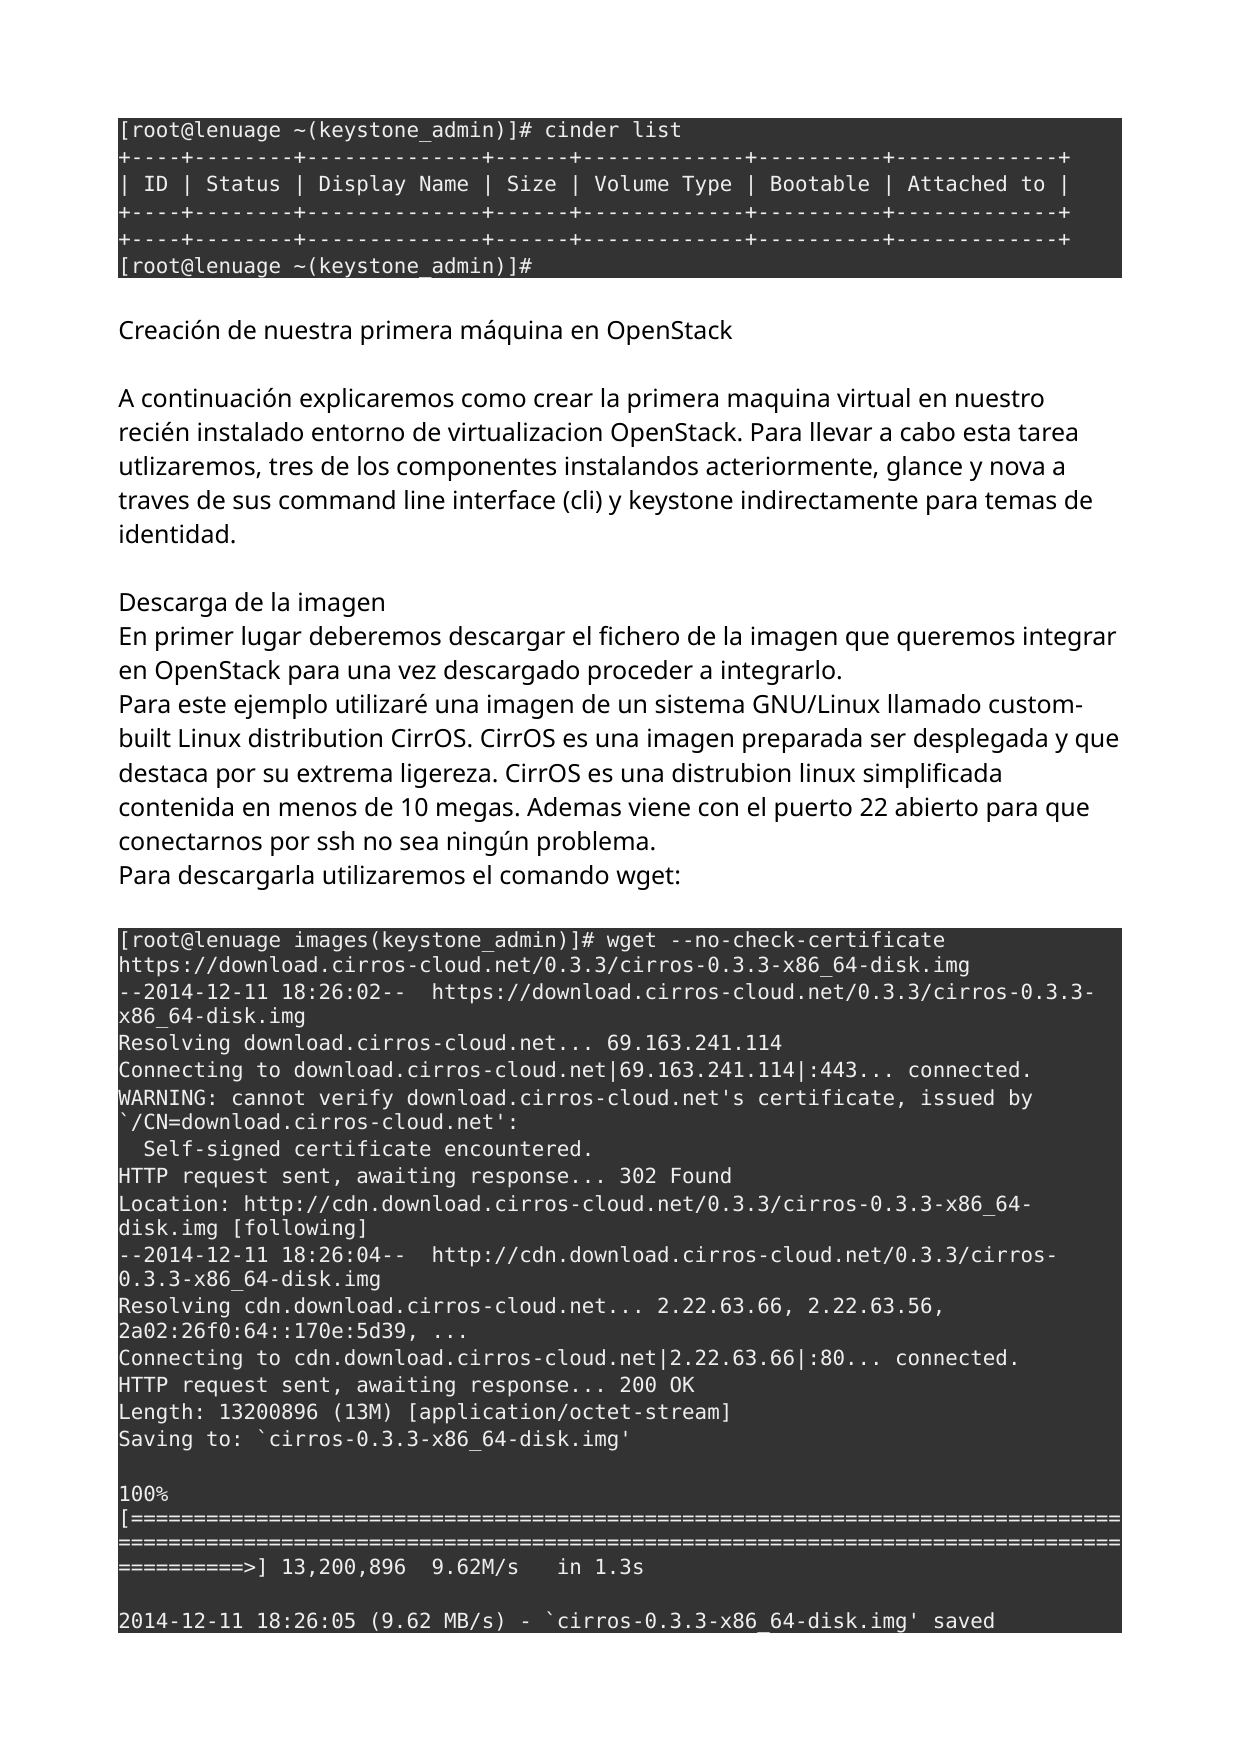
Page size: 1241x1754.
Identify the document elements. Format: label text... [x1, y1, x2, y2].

text Resolving cdn.download.cirros-cloud.net... 2.22.63.66, 2.22.63.56, 2a02:26f0:64::170e:5d39, ... [118, 1294, 1122, 1343]
text Length: 13200896 (13M) [application/octet-stream] [118, 1400, 1122, 1424]
text A continuación explicaremos como crear la primera maquina virtual en nuestro recién instalado entorno de virtualizacion OpenStack. Para llevar a cabo esta tarea utlizaremos, tres de los componentes instalandos acteriormente, glance y nova a traves de sus command line interface (cli) y keystone indirectamente para temas de identidad. [118, 381, 1122, 551]
text [root@lenuage ~(keystone_admin)]# [118, 254, 1122, 278]
text 100%[=========================================================================================================================================================================>] 13,200,896 9.62M/s in 1.3s [118, 1482, 1122, 1579]
text --2014-12-11 18:26:04-- http://cdn.download.cirros-cloud.net/0.3.3/cirros-0.3.3-x86_64-disk.img [118, 1243, 1122, 1292]
text Self-signed certificate encountered. [118, 1137, 1122, 1161]
text En primer lugar deberemos descargar el fichero de la imagen que queremos integrar en OpenStack para una vez descargado proceder a integrarlo. [118, 619, 1122, 687]
text HTTP request sent, awaiting response... 302 Found [118, 1164, 1122, 1189]
text Resolving download.cirros-cloud.net... 69.163.241.114 [118, 1031, 1122, 1056]
text | ID | Status | Display Name | Size | Volume Type | Bootable | Attached to | [118, 172, 1122, 197]
text --2014-12-11 18:26:02-- https://download.cirros-cloud.net/0.3.3/cirros-0.3.3-x86_64-disk.img [118, 980, 1122, 1028]
text Connecting to cdn.download.cirros-cloud.net|2.22.63.66|:80... connected. [118, 1346, 1122, 1370]
text +----+--------+--------------+------+-------------+----------+-------------+ [118, 200, 1122, 224]
text Descarga de la imagen [118, 585, 1122, 619]
text Para descargarla utilizaremos el comando wget: [118, 857, 1122, 891]
text Location: http://cdn.download.cirros-cloud.net/0.3.3/cirros-0.3.3-x86_64-disk.img [following] [118, 1192, 1122, 1240]
text Connecting to download.cirros-cloud.net|69.163.241.114|:443... connected. [118, 1058, 1122, 1083]
text +----+--------+--------------+------+-------------+----------+-------------+ [118, 227, 1122, 251]
text HTTP request sent, awaiting response... 200 OK [118, 1373, 1122, 1397]
text Saving to: `cirros-0.3.3-x86_64-disk.img' [118, 1427, 1122, 1452]
text +----+--------+--------------+------+-------------+----------+-------------+ [118, 145, 1122, 169]
text [root@lenuage images(keystone_admin)]# wget --no-check-certificate https://download.cirros-cloud.net/0.3.3/cirros-0.3.3-x86_64-disk.img [118, 928, 1122, 977]
text 2014-12-11 18:26:05 (9.62 MB/s) - `cirros-0.3.3-x86_64-disk.img' saved [118, 1609, 1122, 1633]
text Creación de nuestra primera máquina en OpenStack [118, 312, 1122, 346]
text Para este ejemplo utilizaré una imagen de un sistema GNU/Linux llamado custom-built Linux distribution CirrOS. CirrOS es una imagen preparada ser desplegada y que destaca por su extrema ligereza. CirrOS es una distrubion linux simplificada contenida en menos de 10 megas. Ademas viene con el puerto 22 abierto para que conectarnos por ssh no sea ningún problema. [118, 687, 1122, 857]
text [root@lenuage ~(keystone_admin)]# cinder list [118, 118, 1122, 142]
text WARNING: cannot verify download.cirros-cloud.net's certificate, issued by `/CN=download.cirros-cloud.net': [118, 1086, 1122, 1134]
